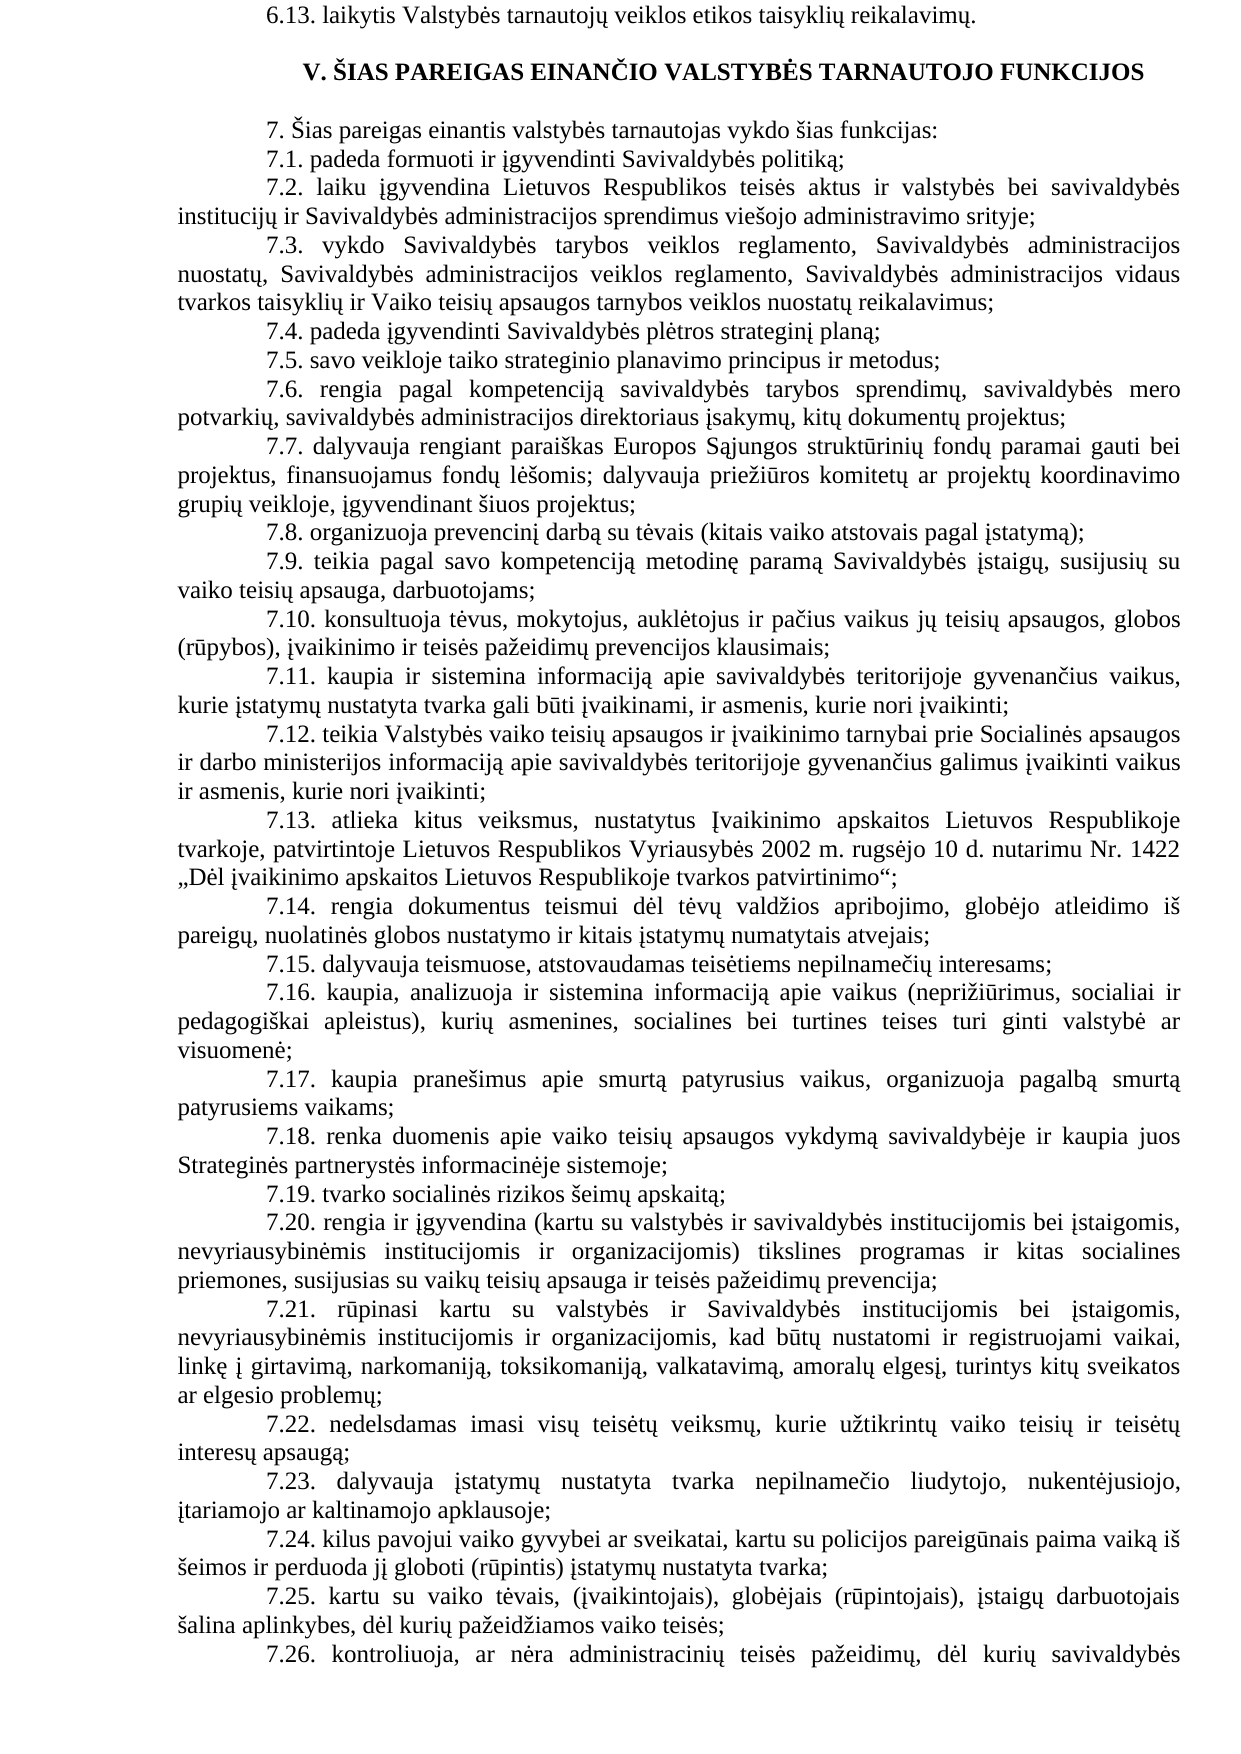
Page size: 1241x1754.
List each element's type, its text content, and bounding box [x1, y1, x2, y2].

text 7.20. rengia ir įgyvendina (kartu su valstybės ir savivaldybės institucijomis bei įstaigomis, nevyriausybinėmis institucijomis ir organizacijomis) tikslines programas ir kitas socialines priemones, susijusias su vaikų teisių apsauga ir teisės pažeidimų prevencija; [177, 1207, 1181, 1294]
text 7.2. laiku įgyvendina Lietuvos Respublikos teisės aktus ir valstybės bei savivaldybės institucijų ir Savivaldybės administracijos sprendimus viešojo administravimo srityje; [177, 172, 1181, 230]
text 7.1. padeda formuoti ir įgyvendinti Savivaldybės politiką; [177, 144, 1181, 172]
text 7.9. teikia pagal savo kompetenciją metodinę paramą Savivaldybės įstaigų, susijusių su vaiko teisių apsauga, darbuotojams; [177, 546, 1181, 604]
text V. ŠIAS PAREIGAS EINANČIO VALSTYBĖS TARNAUTOJO FUNKCIJOS [177, 57, 1181, 86]
text 7.16. kaupia, analizuoja ir sistemina informaciją apie vaikus (neprižiūrimus, socialiai ir pedagogiškai apleistus), kurių asmenines, socialines bei turtines teises turi ginti valstybė ar visuomenė; [177, 977, 1181, 1064]
text 7.3. vykdo Savivaldybės tarybos veiklos reglamento, Savivaldybės administracijos nuostatų, Savivaldybės administracijos veiklos reglamento, Savivaldybės administracijos vidaus tvarkos taisyklių ir Vaiko teisių apsaugos tarnybos veiklos nuostatų reikalavimus; [177, 230, 1181, 316]
text 7.13. atlieka kitus veiksmus, nustatytus Įvaikinimo apskaitos Lietuvos Respublikoje tvarkoje, patvirtintoje Lietuvos Respublikos Vyriausybės 2002 m. rugsėjo 10 d. nutarimu Nr. 1422 „Dėl įvaikinimo apskaitos Lietuvos Respublikoje tvarkos patvirtinimo“; [177, 805, 1181, 891]
text 7.6. rengia pagal kompetenciją savivaldybės tarybos sprendimų, savivaldybės mero potvarkių, savivaldybės administracijos direktoriaus įsakymų, kitų dokumentų projektus; [177, 374, 1181, 431]
text 7.19. tvarko socialinės rizikos šeimų apskaitą; [177, 1179, 1181, 1207]
text 7.23. dalyvauja įstatymų nustatyta tvarka nepilnamečio liudytojo, nukentėjusiojo, įtariamojo ar kaltinamojo apklausoje; [177, 1466, 1181, 1524]
text 7.5. savo veikloje taiko strateginio planavimo principus ir metodus; [177, 345, 1181, 374]
text 7.8. organizuoja prevencinį darbą su tėvais (kitais vaiko atstovais pagal įstatymą); [177, 517, 1181, 546]
text 7.25. kartu su vaiko tėvais, (įvaikintojais), globėjais (rūpintojais), įstaigų darbuotojais šalina aplinkybes, dėl kurių pažeidžiamos vaiko teisės; [177, 1581, 1181, 1639]
text 7.22. nedelsdamas imasi visų teisėtų veiksmų, kurie užtikrintų vaiko teisių ir teisėtų interesų apsaugą; [177, 1409, 1181, 1466]
text 7.26. kontroliuoja, ar nėra administracinių teisės pažeidimų, dėl kurių savivaldybės [177, 1639, 1181, 1667]
text 7. Šias pareigas einantis valstybės tarnautojas vykdo šias funkcijas: [177, 115, 1181, 144]
text 7.12. teikia Valstybės vaiko teisių apsaugos ir įvaikinimo tarnybai prie Socialinės apsaugos ir darbo ministerijos informaciją apie savivaldybės teritorijoje gyvenančius galimus įvaikinti vaikus ir asmenis, kurie nori įvaikinti; [177, 719, 1181, 805]
text 7.18. renka duomenis apie vaiko teisių apsaugos vykdymą savivaldybėje ir kaupia juos Strateginės partnerystės informacinėje sistemoje; [177, 1121, 1181, 1179]
text 6.13. laikytis Valstybės tarnautojų veiklos etikos taisyklių reikalavimų. [177, 0, 1181, 29]
text 7.11. kaupia ir sistemina informaciją apie savivaldybės teritorijoje gyvenančius vaikus, kurie įstatymų nustatyta tvarka gali būti įvaikinami, ir asmenis, kurie nori įvaikinti; [177, 661, 1181, 719]
text 7.15. dalyvauja teismuose, atstovaudamas teisėtiems nepilnamečių interesams; [177, 949, 1181, 977]
text 7.10. konsultuoja tėvus, mokytojus, auklėtojus ir pačius vaikus jų teisių apsaugos, globos (rūpybos), įvaikinimo ir teisės pažeidimų prevencijos klausimais; [177, 604, 1181, 661]
text 7.17. kaupia pranešimus apie smurtą patyrusius vaikus, organizuoja pagalbą smurtą patyrusiems vaikams; [177, 1064, 1181, 1121]
text 7.24. kilus pavojui vaiko gyvybei ar sveikatai, kartu su policijos pareigūnais paima vaiką iš šeimos ir perduoda jį globoti (rūpintis) įstatymų nustatyta tvarka; [177, 1524, 1181, 1581]
text 7.14. rengia dokumentus teismui dėl tėvų valdžios apribojimo, globėjo atleidimo iš pareigų, nuolatinės globos nustatymo ir kitais įstatymų numatytais atvejais; [177, 891, 1181, 949]
text 7.7. dalyvauja rengiant paraiškas Europos Sąjungos struktūrinių fondų paramai gauti bei projektus, finansuojamus fondų lėšomis; dalyvauja priežiūros komitetų ar projektų koordinavimo grupių veikloje, įgyvendinant šiuos projektus; [177, 431, 1181, 517]
text 7.21. rūpinasi kartu su valstybės ir Savivaldybės institucijomis bei įstaigomis, nevyriausybinėmis institucijomis ir organizacijomis, kad būtų nustatomi ir registruojami vaikai, linkę į girtavimą, narkomaniją, toksikomaniją, valkatavimą, amoralų elgesį, turintys kitų sveikatos ar elgesio problemų; [177, 1294, 1181, 1409]
text 7.4. padeda įgyvendinti Savivaldybės plėtros strateginį planą; [177, 316, 1181, 345]
